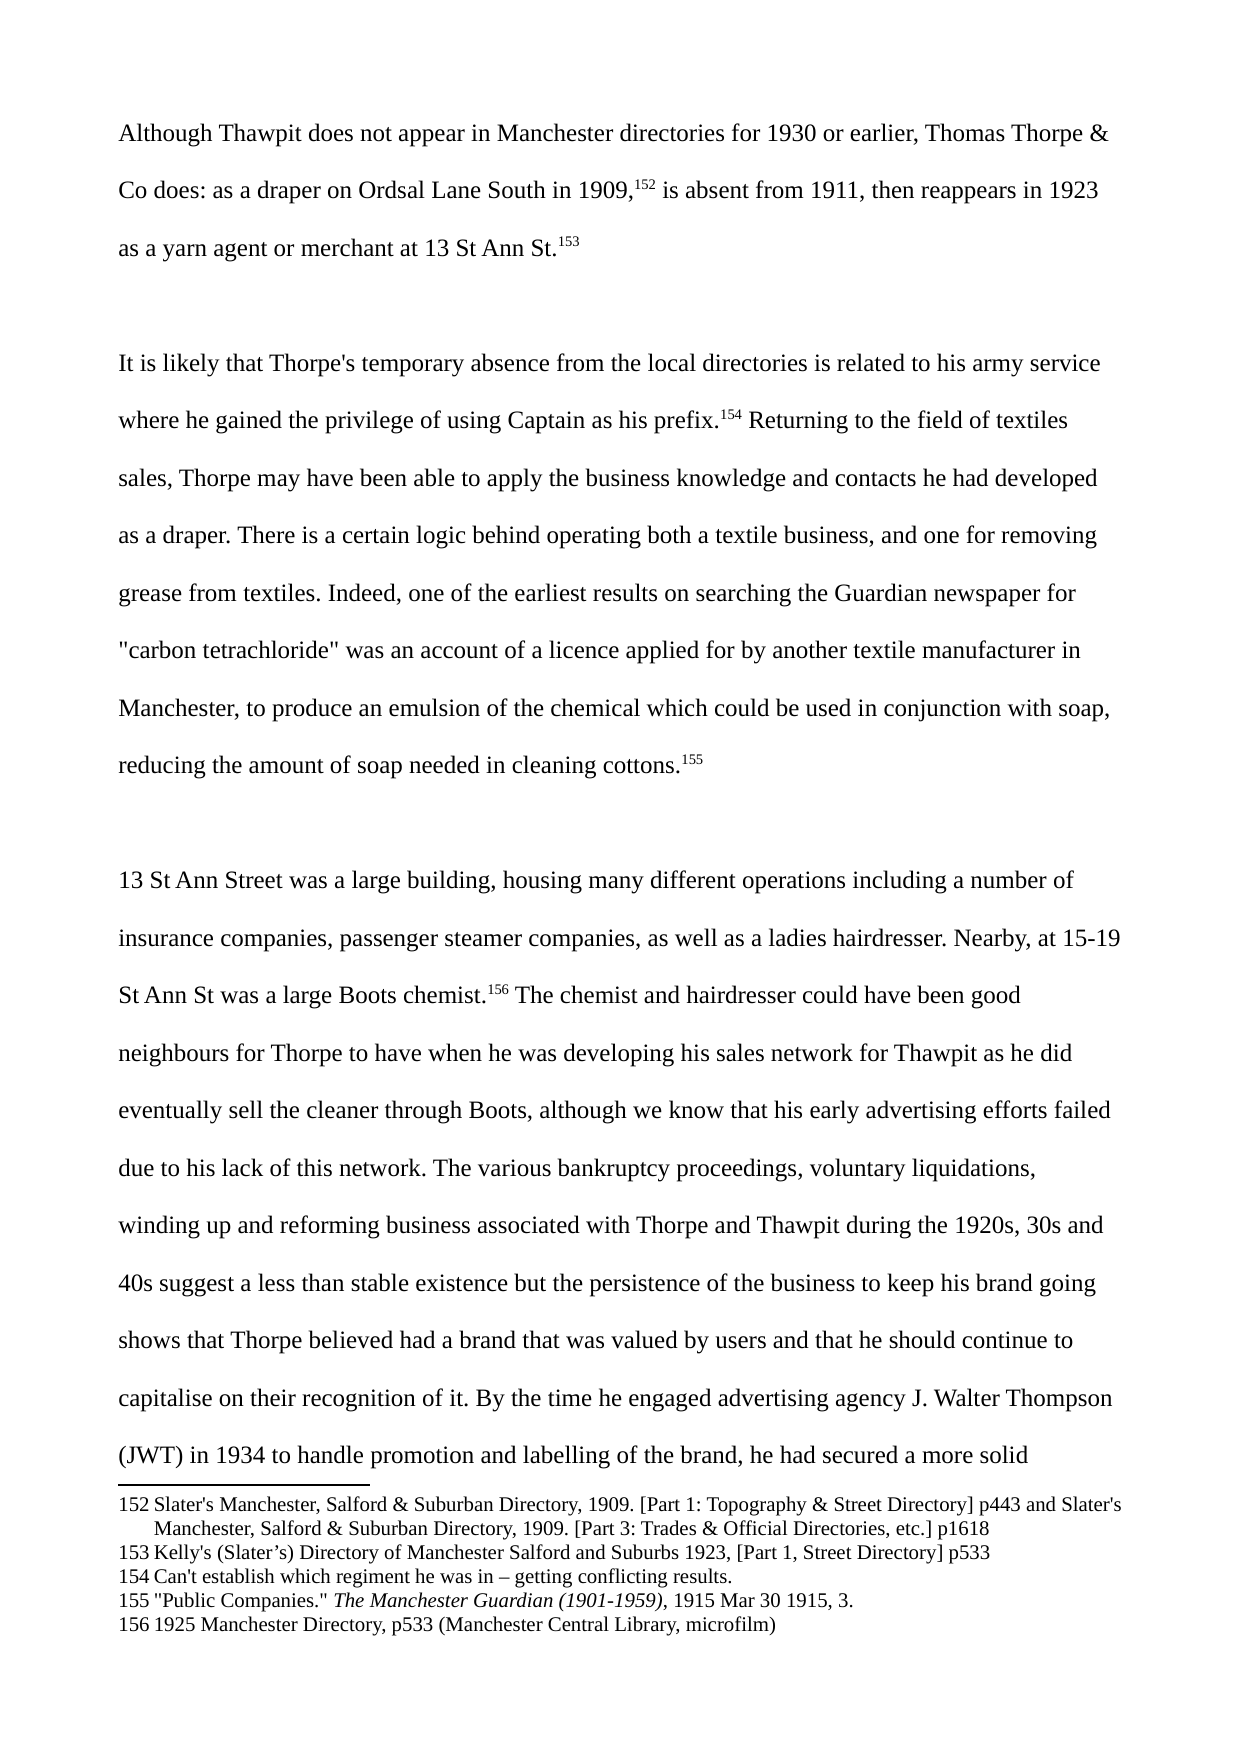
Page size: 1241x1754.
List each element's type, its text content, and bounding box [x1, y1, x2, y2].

text Can't establish which regiment he was in – getting conflicting results. [118, 1564, 1122, 1588]
text Slater's Manchester, Salford & Suburban Directory, 1909. [Part 1: Topography & Street Directory] p443 and Slater's Manchester, Salford & Suburban Directory, 1909. [Part 3: Trades & Official Directories, etc.] p1618 [118, 1491, 1122, 1539]
text "Public Companies." The Manchester Guardian (1901-1959), 1915 Mar 30 1915, 3. [118, 1588, 1122, 1612]
text 13 St Ann Street was a large building, housing many different operations including a number of insurance companies, passenger steamer companies, as well as a ladies hairdresser. Nearby, at 15-19 St Ann St was a large Boots chemist. The chemist and hairdresser could have been good neighbours for Thorpe to have when he was developing his sales network for Thawpit as he did eventually sell the cleaner through Boots, although we know that his early advertising efforts failed due to his lack of this network. The various bankruptcy proceedings, voluntary liquidations, winding up and reforming business associated with Thorpe and Thawpit during the 1920s, 30s and 40s suggest a less than stable existence but the persistence of the business to keep his brand going shows that Thorpe believed had a brand that was valued by users and that he should continue to capitalise on their recognition of it. By the time he engaged advertising agency J. Walter Thompson (JWT) in 1934 to handle promotion and labelling of the brand, he had secured a more solid [118, 866, 1122, 1469]
text It is likely that Thorpe's temporary absence from the local directories is related to his army service where he gained the privilege of using Captain as his prefix. Returning to the field of textiles sales, Thorpe may have been able to apply the business knowledge and contacts he had developed as a draper. There is a certain logic behind operating both a textile business, and one for removing grease from textiles. Indeed, one of the earliest results on searching the Guardian newspaper for "carbon tetrachloride" was an account of a licence applied for by another textile manufacturer in Manchester, to produce an emulsion of the chemical which could be used in conjunction with soap, reducing the amount of soap needed in cleaning cottons. [118, 348, 1122, 779]
text Although Thawpit does not appear in Manchester directories for 1930 or earlier, Thomas Thorpe & Co does: as a draper on Ordsal Lane South in 1909, is absent from 1911, then reappears in 1923 as a yarn agent or merchant at 13 St Ann St. [118, 118, 1122, 262]
text Kelly's (Slater’s) Directory of Manchester Salford and Suburbs 1923, [Part 1, Street Directory] p533 [118, 1539, 1122, 1564]
text 1925 Manchester Directory, p533 (Manchester Central Library, microfilm) [118, 1612, 1122, 1636]
